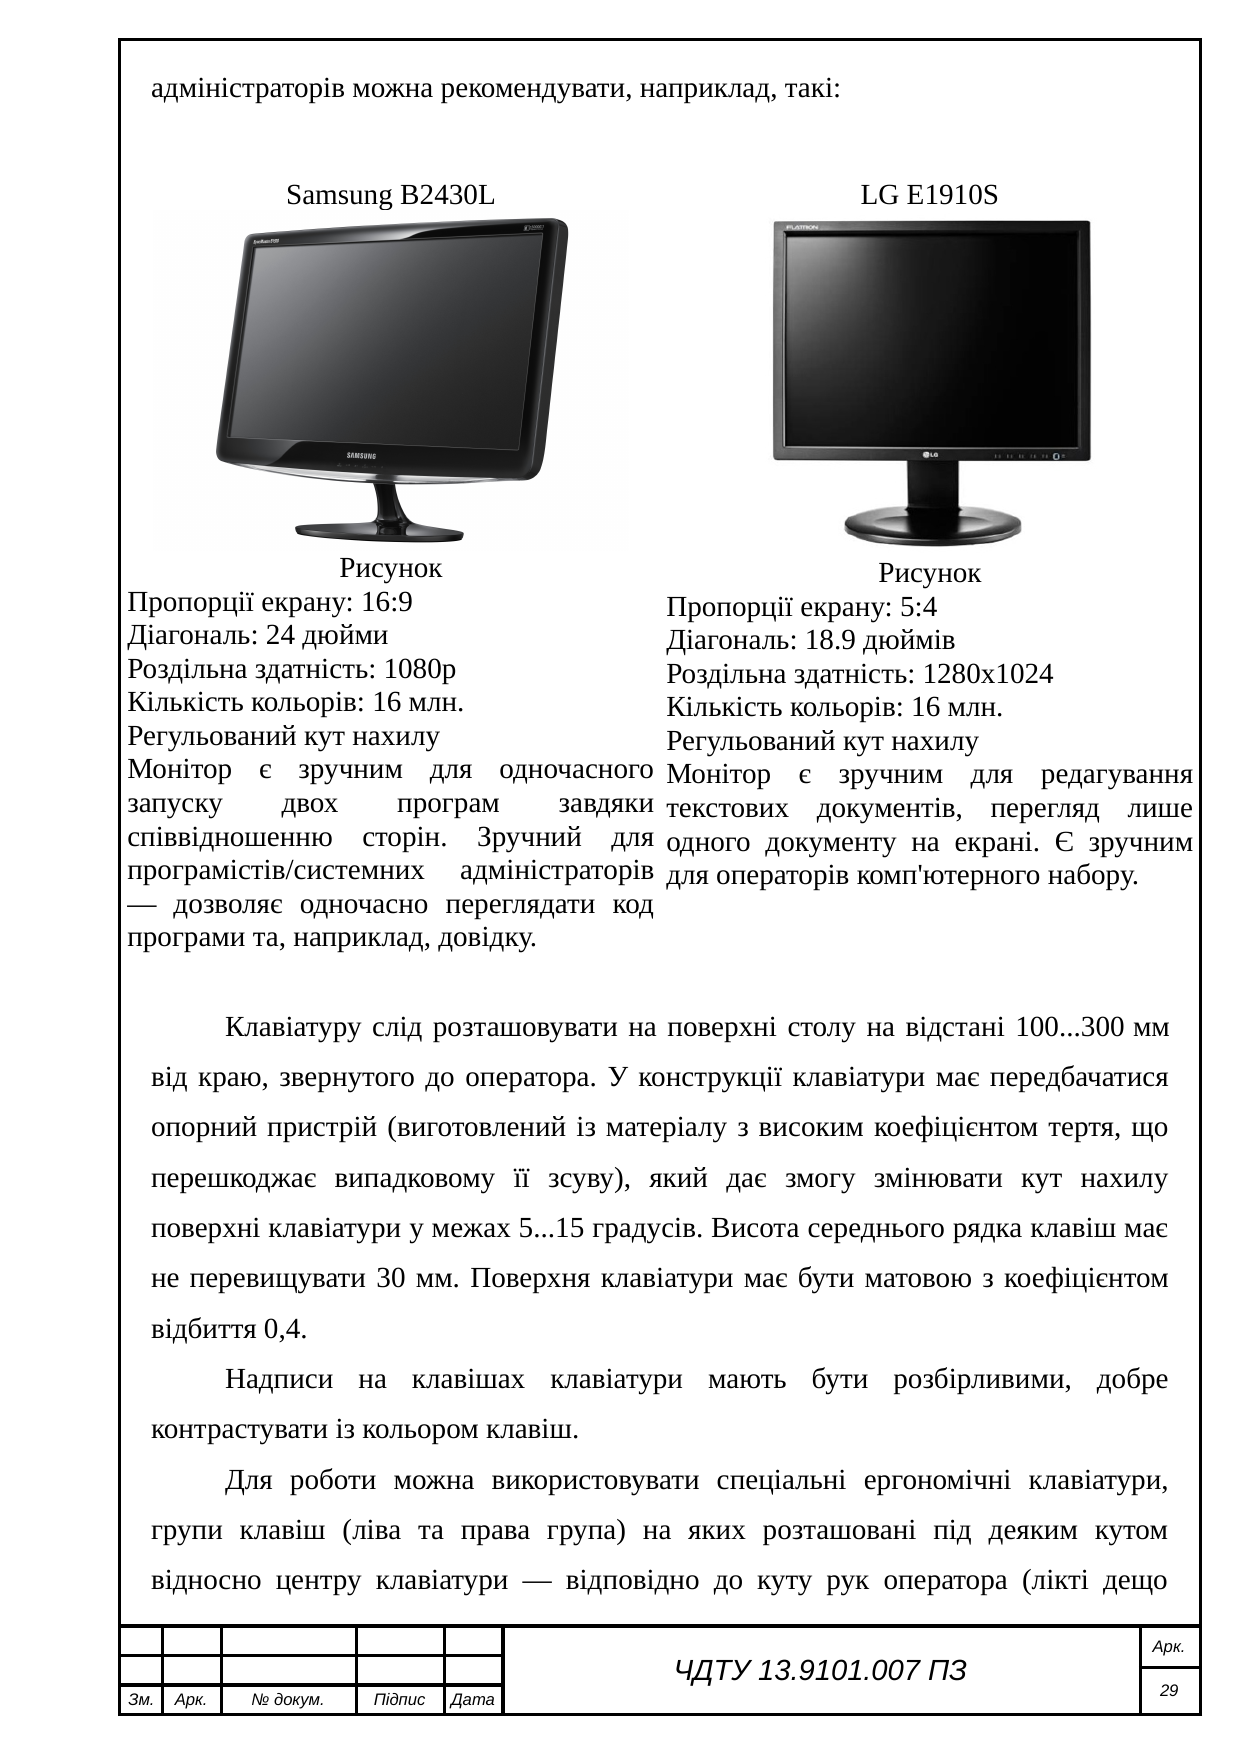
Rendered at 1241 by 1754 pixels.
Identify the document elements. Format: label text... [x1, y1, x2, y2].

text адміністраторів можна рекомендувати, наприклад, такі: [151, 71, 1170, 104]
text Надписи на клавішах клавіатури мають бути розбірливими, добре контрастувати із кольором клавіш. [151, 1361, 1170, 1445]
picture [760, 210, 1099, 556]
text Для роботи можна використовувати спеціальні ергономічні клавіатури, групи клавіш (ліва та права група) на яких розташовані під деяким кутом відносно центру клавіатури — відповідно до куту рук оператора (лікті дещо [151, 1462, 1170, 1596]
picture [152, 210, 629, 551]
table_header LG E1910S Рисунок Пропорції екрану: 5:4 Діагональ: 18.9 дюймів Роздільна здатність: 1280x1024 Кількість кольорів: 16 млн. Регульований кут нахилу Монітор є зручним для редагування текстових документів, перегляд лише одного документу на екрані. Є зручним для операторів комп'ютерного набору. [660, 171, 1199, 959]
text Клавіатуру слід розташовувати на поверхні столу на відстані 100...300 мм від краю, звернутого до оператора. У конструкції клавіатури має передбачатися опорний пристрій (виготовлений із матеріалу з високим коефіцієнтом тертя, що перешкоджає випадковому її зсуву), який дає змогу змінювати кут нахилу поверхні клавіатури у межах 5...15 градусів. Висота середнього рядка клавіш має не перевищувати 30 мм. Поверхня клавіатури має бути матовою з коефіцієнтом відбиття 0,4. [151, 1009, 1170, 1344]
table_header Samsung B2430L Рисунок Пропорції екрану: 16:9 Діагональ: 24 дюйми Роздільна здатність: 1080p Кількість кольорів: 16 млн. Регульований кут нахилу Монітор є зручним для одночасного запуску двох програм завдяки співвідношенню сторін. Зручний для програмістів/системних адміністраторів — дозволяє одночасно переглядати код програми та, наприклад, довідку. [121, 171, 660, 959]
